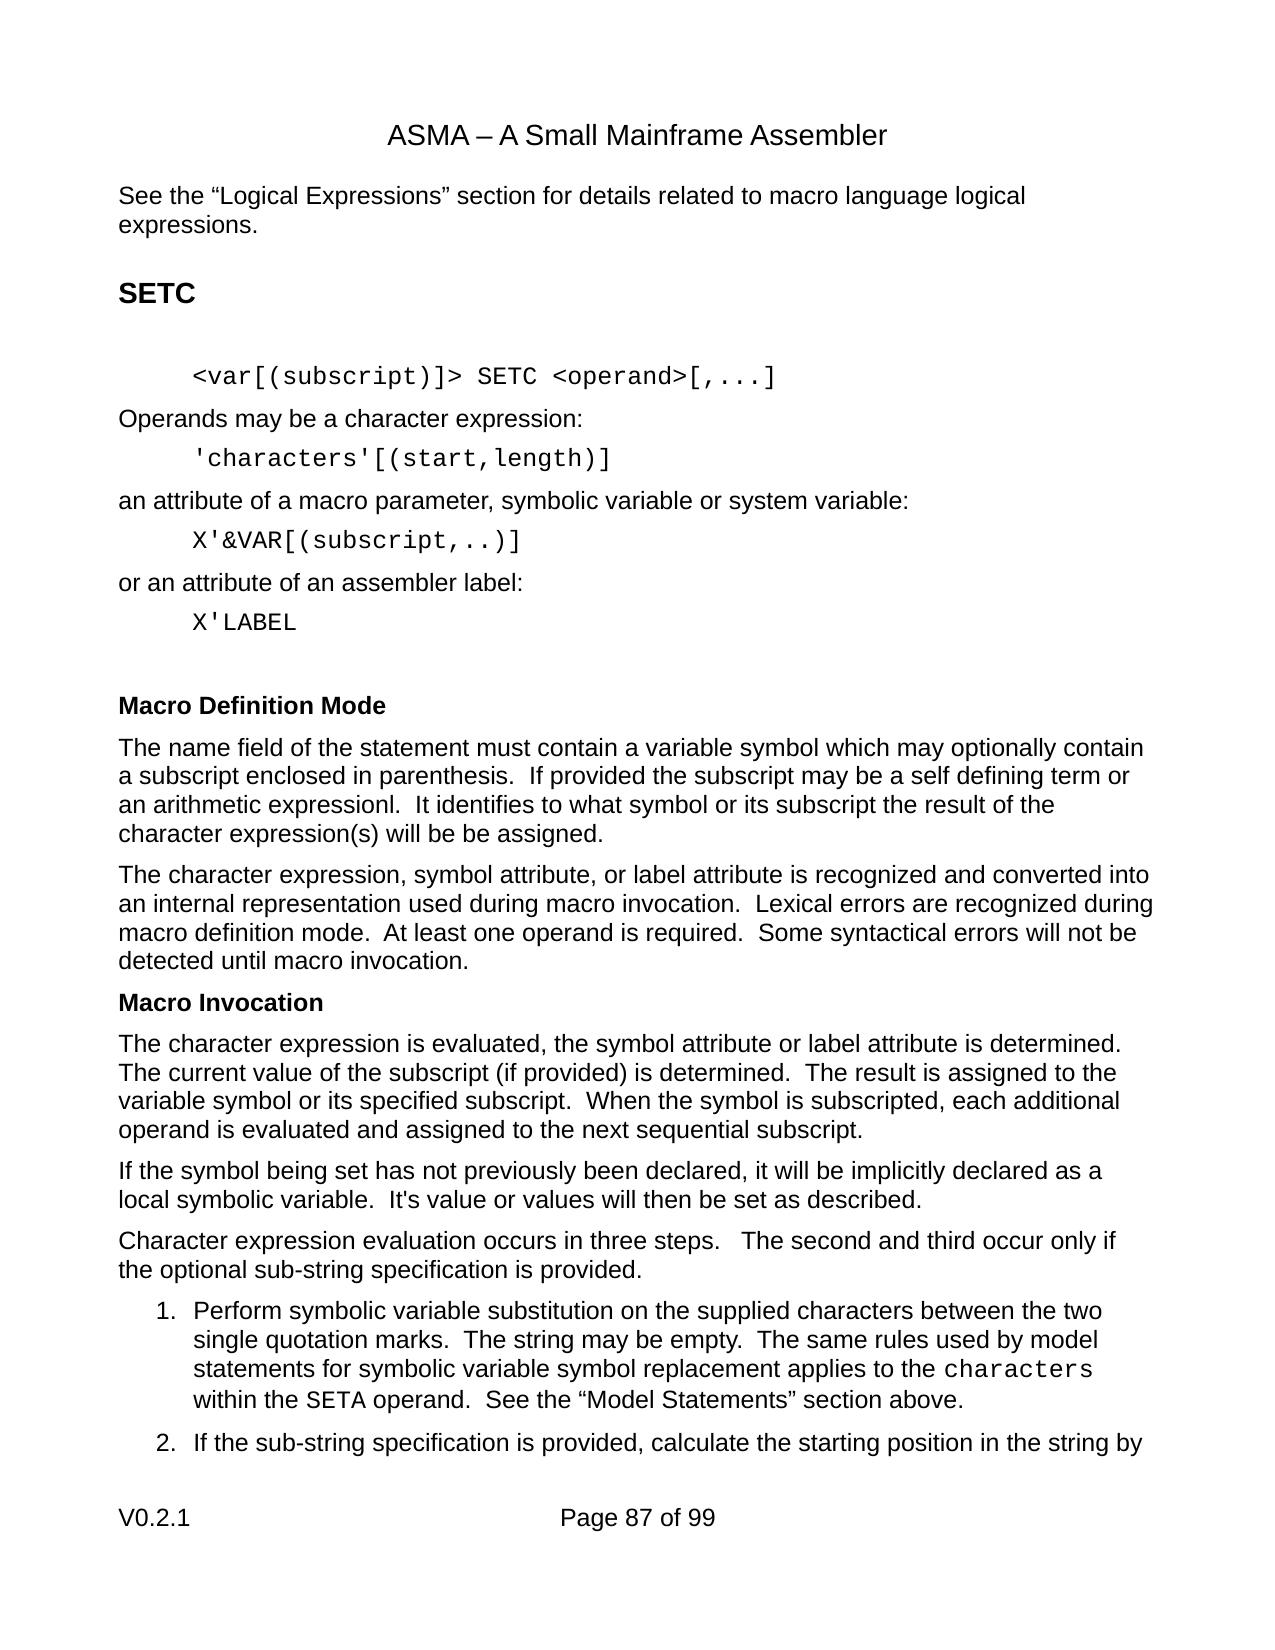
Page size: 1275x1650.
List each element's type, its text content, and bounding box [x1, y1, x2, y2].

text See the “Logical Expressions” section for details related to macro language logical expressions. [118, 181, 1157, 239]
text The character expression, symbol attribute, or label attribute is recognized and converted into an internal representation used during macro invocation. Lexical errors are recognized during macro definition mode. At least one operand is required. Some syntactical errors will not be detected until macro invocation. [118, 860, 1157, 975]
text X'LABEL [192, 610, 1157, 638]
text The name field of the statement must contain a variable symbol which may optionally contain a subscript enclosed in parenthesis. If provided the subscript may be a self defining term or an arithmetic expressionl. It identifies to what symbol or its subscript the result of the character expression(s) will be be assigned. [118, 733, 1157, 848]
text Operands may be a character expression: [118, 404, 1157, 433]
text an attribute of a macro parameter, symbolic variable or system variable: [118, 486, 1157, 515]
text Macro Invocation [118, 988, 1157, 1016]
text If the symbol being set has not previously been declared, it will be implicitly declared as a local symbolic variable. It's value or values will then be set as described. [118, 1156, 1157, 1214]
text 'characters'[(start,length)] [192, 446, 1157, 474]
text Character expression evaluation occurs in three steps. The second and third occur only if the optional sub-string specification is provided. [118, 1226, 1157, 1284]
text <var[(subscript)]> SETC <operand>[,...] [192, 363, 1157, 392]
text Macro Definition Mode [118, 691, 1157, 720]
subtitle SETC [118, 276, 1157, 310]
text The character expression is evaluated, the symbol attribute or label attribute is determined. The current value of the subscript (if provided) is determined. The result is assigned to the variable symbol or its specified subscript. When the symbol is subscripted, each additional operand is evaluated and assigned to the next sequential subscript. [118, 1029, 1157, 1144]
list If the sub-string specification is provided, calculate the starting position in the string by [156, 1428, 1157, 1457]
text or an attribute of an assembler label: [118, 568, 1157, 597]
text X'&VAR[(subscript,..)] [192, 528, 1157, 556]
list Perform symbolic variable substitution on the supplied characters between the two single quotation marks. The string may be empty. The same rules used by model statements for symbolic variable symbol replacement applies to the characters within the SETA operand. See the “Model Statements” section above. [156, 1296, 1157, 1416]
